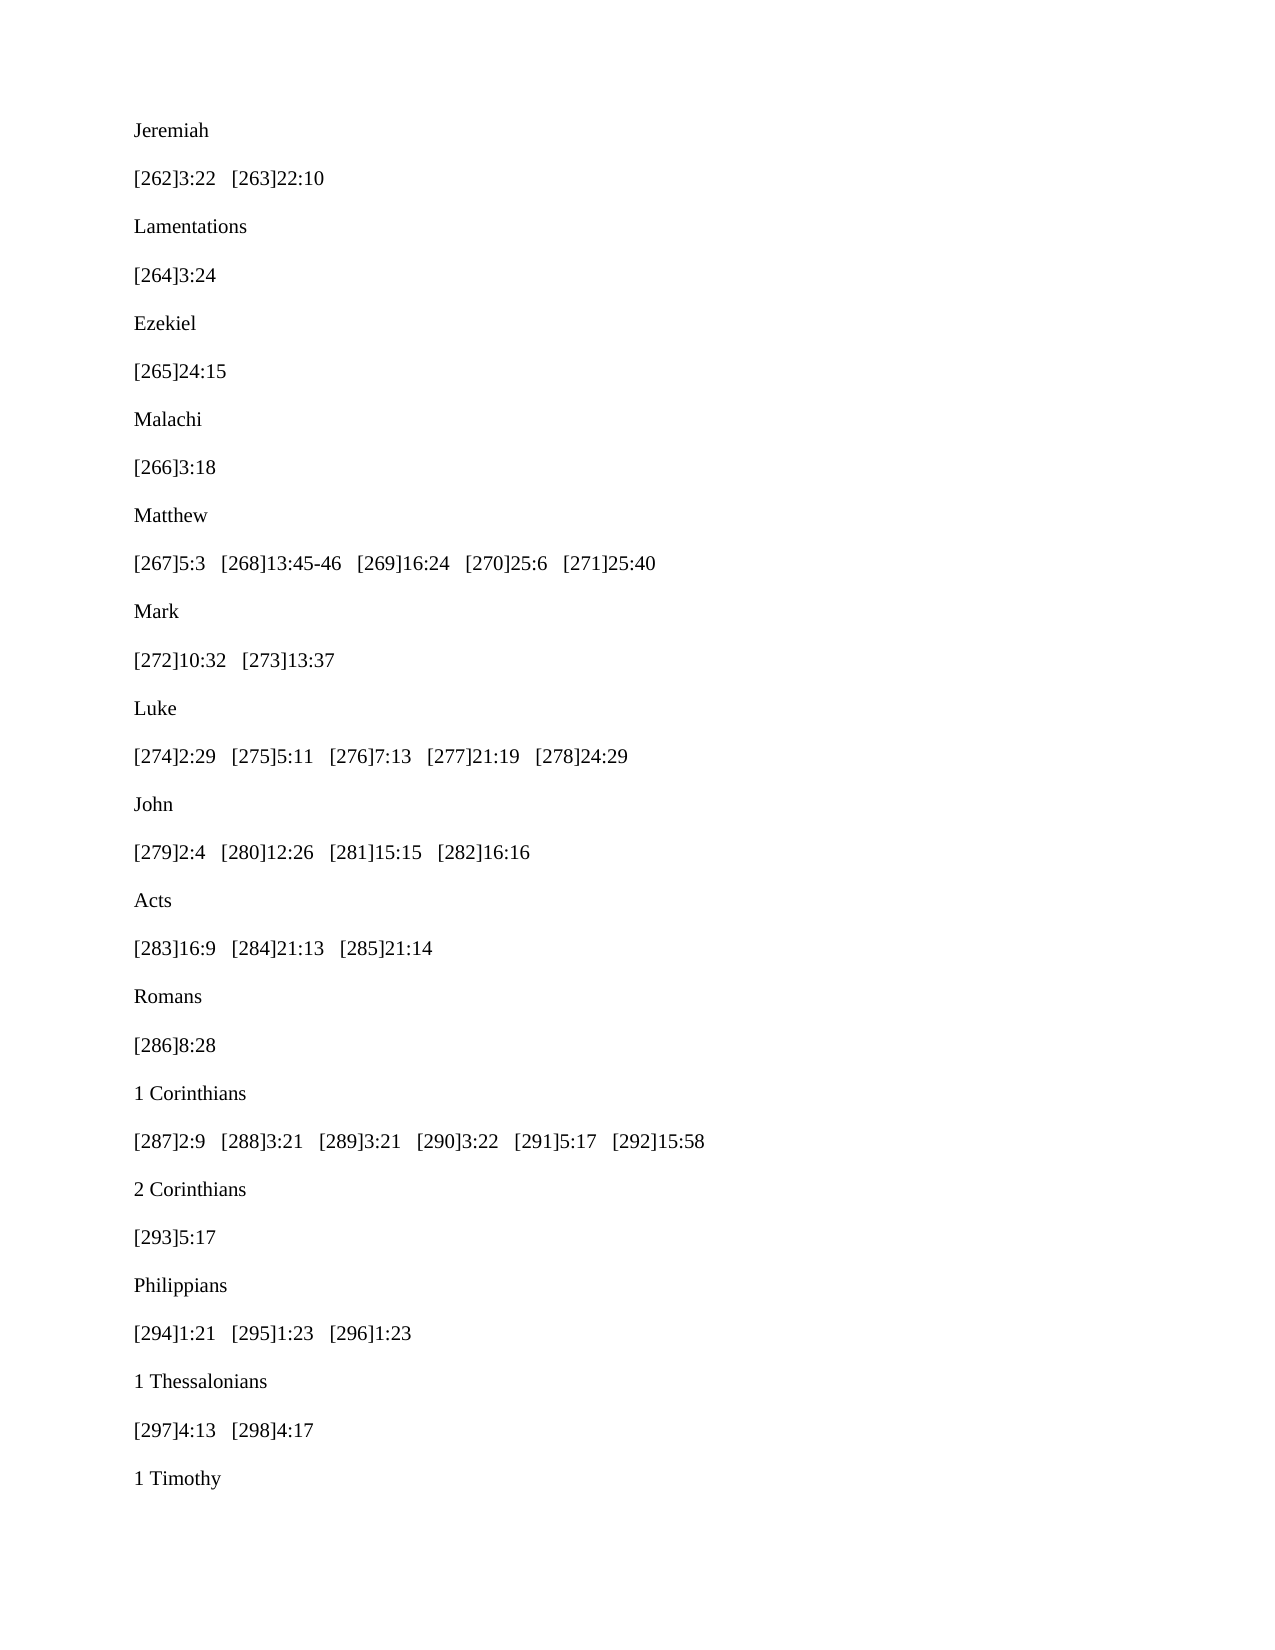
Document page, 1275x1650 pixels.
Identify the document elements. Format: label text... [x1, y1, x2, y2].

text 1 Timothy [118, 1466, 1157, 1490]
text [287]2:9 [288]3:21 [289]3:21 [290]3:22 [291]5:17 [292]15:58 [118, 1129, 1157, 1153]
text Jeremiah [118, 118, 1157, 142]
text Mark [118, 599, 1157, 623]
text Luke [118, 696, 1157, 720]
text Matthew [118, 503, 1157, 527]
text John [118, 792, 1157, 816]
text 1 Thessalonians [118, 1369, 1157, 1393]
text 2 Corinthians [118, 1177, 1157, 1201]
text [294]1:21 [295]1:23 [296]1:23 [118, 1321, 1157, 1345]
text Acts [118, 888, 1157, 912]
text [274]2:29 [275]5:11 [276]7:13 [277]21:19 [278]24:29 [118, 744, 1157, 768]
text [266]3:18 [118, 455, 1157, 479]
text [267]5:3 [268]13:45-46 [269]16:24 [270]25:6 [271]25:40 [118, 551, 1157, 575]
text Ezekiel [118, 311, 1157, 335]
text [286]8:28 [118, 1032, 1157, 1057]
text 1 Corinthians [118, 1081, 1157, 1105]
text [264]3:24 [118, 262, 1157, 287]
text [279]2:4 [280]12:26 [281]15:15 [282]16:16 [118, 840, 1157, 864]
text Philippians [118, 1273, 1157, 1297]
text [272]10:32 [273]13:37 [118, 647, 1157, 672]
text Lamentations [118, 214, 1157, 238]
text [297]4:13 [298]4:17 [118, 1417, 1157, 1442]
text Malachi [118, 407, 1157, 431]
text Romans [118, 984, 1157, 1008]
text [262]3:22 [263]22:10 [118, 166, 1157, 190]
text [283]16:9 [284]21:13 [285]21:14 [118, 936, 1157, 960]
text [265]24:15 [118, 359, 1157, 383]
text [293]5:17 [118, 1225, 1157, 1249]
